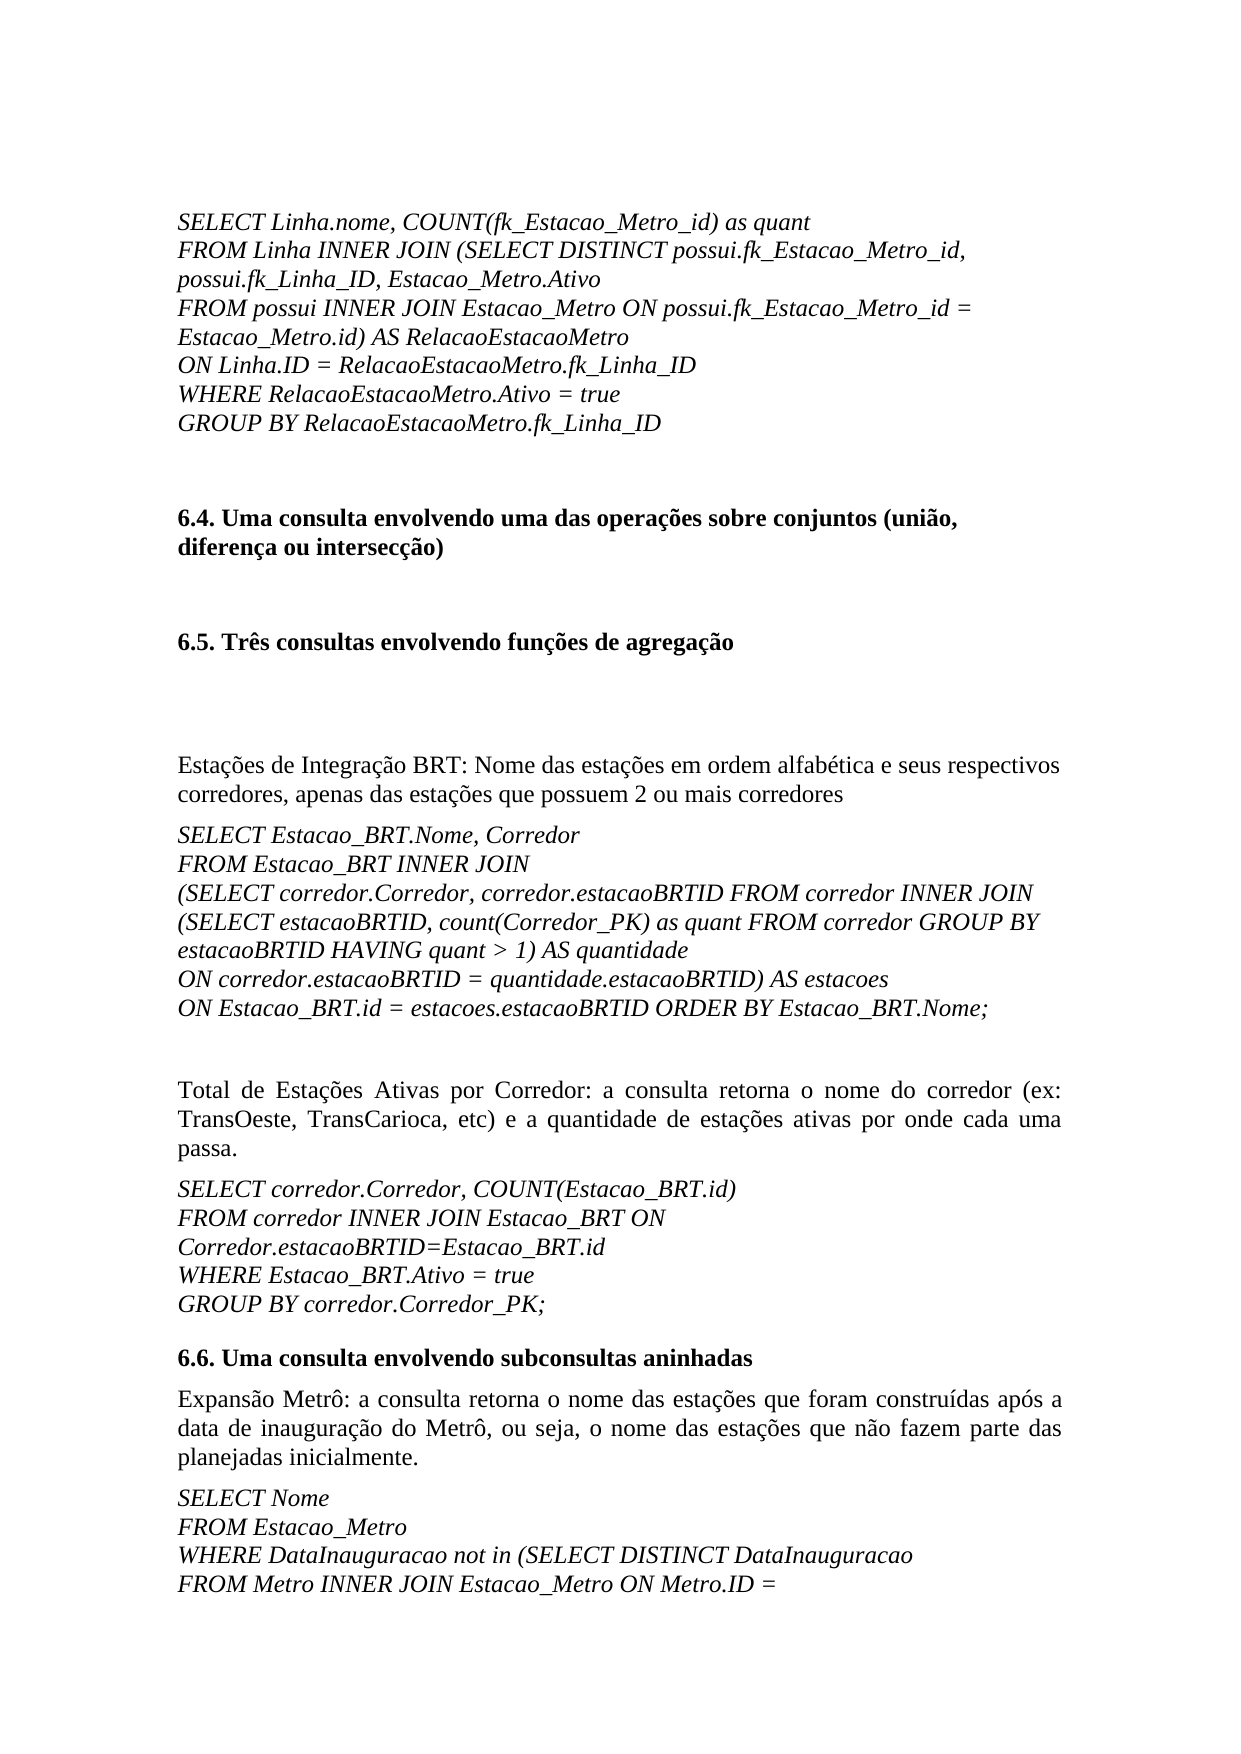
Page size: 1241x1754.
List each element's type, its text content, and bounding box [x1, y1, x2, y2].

text Expansão Metrô: a consulta retorna o nome das estações que foram construídas após a data de inauguração do Metrô, ou seja, o nome das estações que não fazem parte das planejadas inicialmente. [177, 1384, 1063, 1471]
text SELECT Nome FROM Estacao_Metro WHERE DataInauguracao not in (SELECT DISTINCT DataInauguracao FROM Metro INNER JOIN Estacao_Metro ON Metro.ID = [177, 1483, 1063, 1598]
subtitle 6.4. Uma consulta envolvendo uma das operações sobre conjuntos (união, diferença ou intersecção) [177, 503, 1063, 561]
text Total de Estações Ativas por Corredor: a consulta retorna o nome do corredor (ex: TransOeste, TransCarioca, etc) e a quantidade de estações ativas por onde cada uma passa. [177, 1076, 1063, 1162]
text SELECT Estacao_BRT.Nome, Corredor FROM Estacao_BRT INNER JOIN (SELECT corredor.Corredor, corredor.estacaoBRTID FROM corredor INNER JOIN (SELECT estacaoBRTID, count(Corredor_PK) as quant FROM corredor GROUP BY estacaoBRTID HAVING quant > 1) AS quantidade ON corredor.estacaoBRTID = quantidade.estacaoBRTID) AS estacoes ON Estacao_BRT.id = estacoes.estacaoBRTID ORDER BY Estacao_BRT.Nome; [177, 821, 1063, 1022]
text SELECT Linha.nome, COUNT(fk_Estacao_Metro_id) as quant FROM Linha INNER JOIN (SELECT DISTINCT possui.fk_Estacao_Metro_id, possui.fk_Linha_ID, Estacao_Metro.Ativo FROM possui INNER JOIN Estacao_Metro ON possui.fk_Estacao_Metro_id = Estacao_Metro.id) AS RelacaoEstacaoMetro ON Linha.ID = RelacaoEstacaoMetro.fk_Linha_ID WHERE RelacaoEstacaoMetro.Ativo = true GROUP BY RelacaoEstacaoMetro.fk_Linha_ID [177, 207, 1063, 437]
subtitle 6.5. Três consultas envolvendo funções de agregação [177, 627, 1063, 656]
text SELECT corredor.Corredor, COUNT(Estacao_BRT.id) FROM corredor INNER JOIN Estacao_BRT ON Corredor.estacaoBRTID=Estacao_BRT.id WHERE Estacao_BRT.Ativo = true GROUP BY corredor.Corredor_PK; [177, 1174, 1063, 1318]
subtitle 6.6. Uma consulta envolvendo subconsultas aninhadas [177, 1343, 1063, 1372]
text Estações de Integração BRT: Nome das estações em ordem alfabética e seus respectivos corredores, apenas das estações que possuem 2 ou mais corredores [177, 751, 1063, 808]
